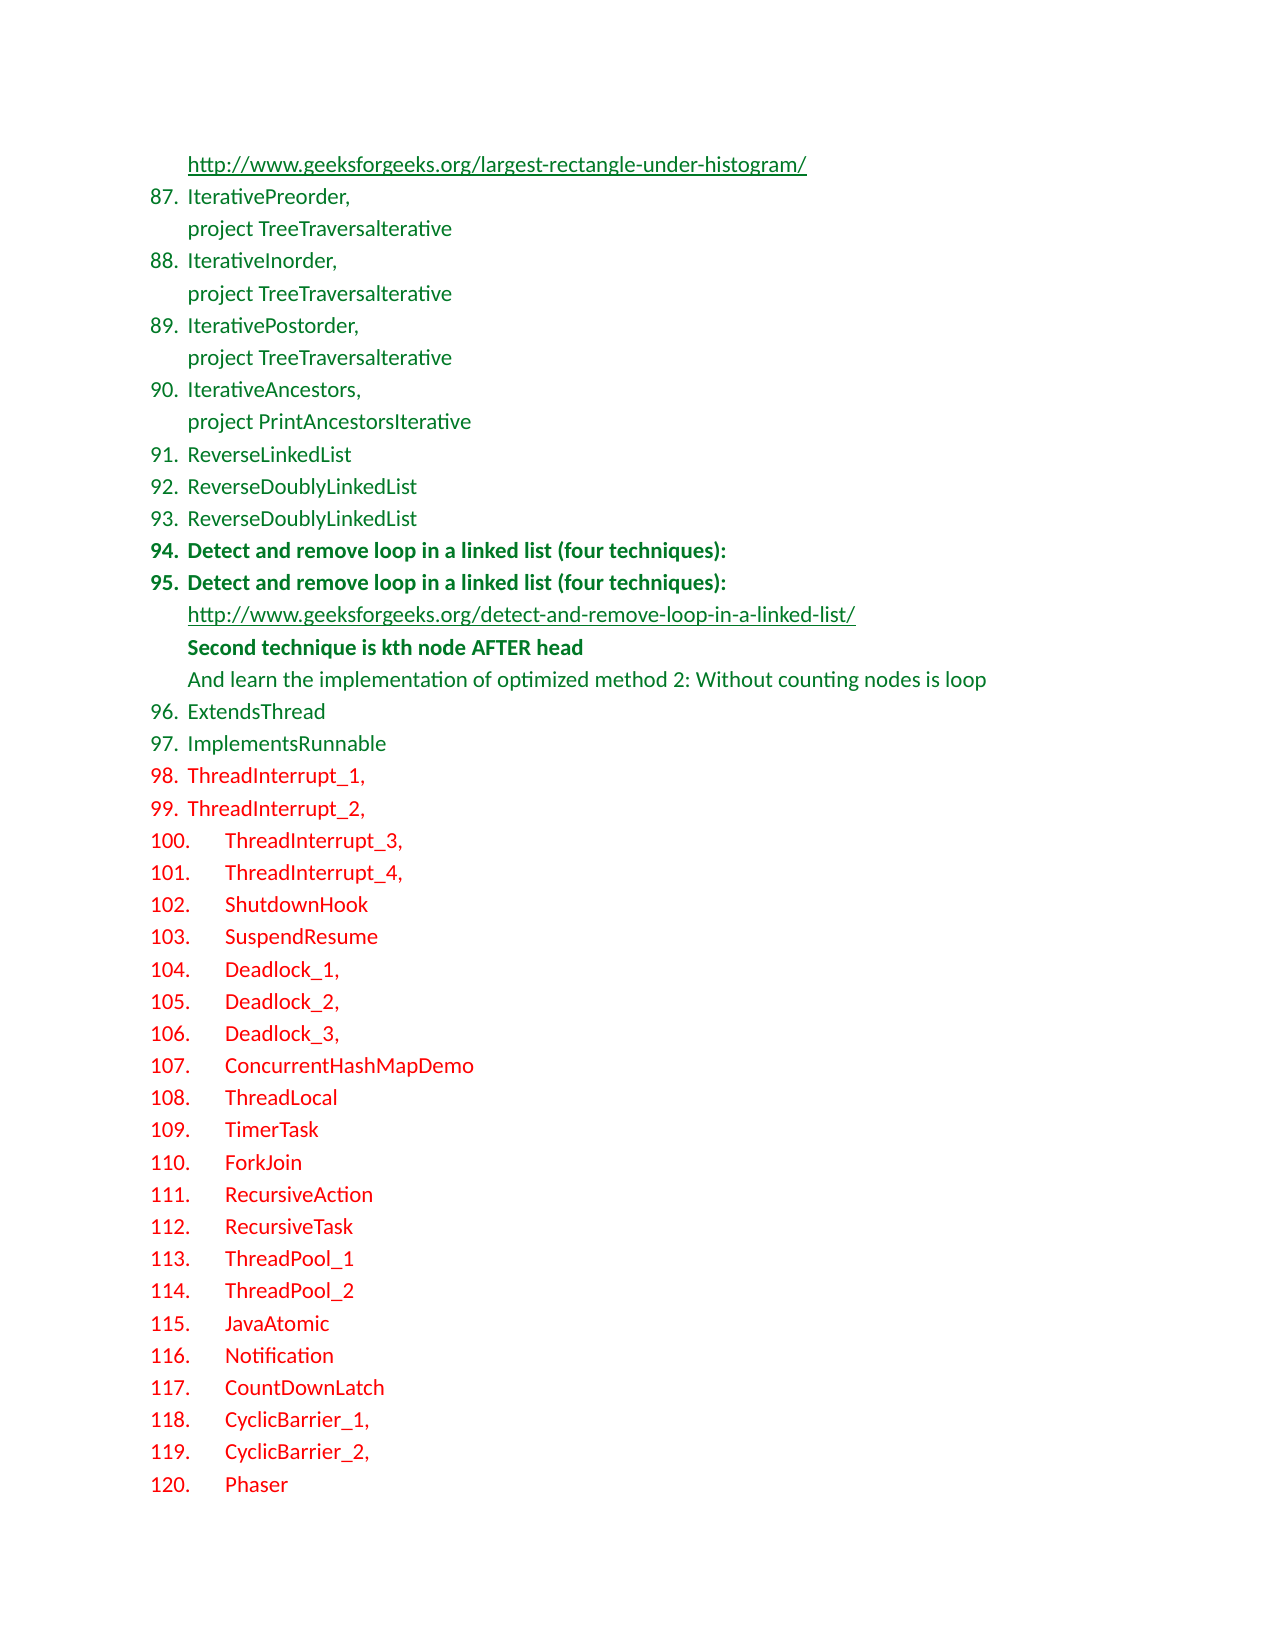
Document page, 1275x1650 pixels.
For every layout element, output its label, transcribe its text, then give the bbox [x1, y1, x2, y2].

list project TreeTraversalterative [150, 343, 1125, 371]
list ThreadInterrupt_1, [150, 762, 1125, 789]
list Deadlock_2, [150, 987, 1125, 1015]
list project TreeTraversalterative [150, 214, 1125, 242]
list ThreadPool_2 [150, 1277, 1125, 1304]
list ThreadInterrupt_2, [150, 794, 1125, 822]
list ThreadInterrupt_3, [150, 826, 1125, 854]
list Second technique is kth node AFTER head [150, 633, 1125, 661]
list SuspendResume [150, 922, 1125, 951]
list CyclicBarrier_2, [150, 1437, 1125, 1466]
list ReverseDoublyLinkedList [150, 504, 1125, 532]
list Deadlock_3, [150, 1019, 1125, 1047]
list ReverseDoublyLinkedList [150, 472, 1125, 500]
list And learn the implementation of optimized method 2: Without counting nodes is loop [150, 665, 1125, 693]
list project PrintAncestorsIterative [150, 407, 1125, 436]
list Phaser [150, 1470, 1125, 1498]
list RecursiveAction [150, 1180, 1125, 1208]
list IterativeAncestors, [150, 375, 1125, 403]
list http://www.geeksforgeeks.org/largest-rectangle-under-histogram/ [150, 150, 1125, 178]
list CyclicBarrier_1, [150, 1405, 1125, 1433]
list Detect and remove loop in a linked list (four techniques): [150, 536, 1125, 564]
list ThreadPool_1 [150, 1244, 1125, 1272]
list IterativePostorder, [150, 311, 1125, 339]
list ForkJoin [150, 1148, 1125, 1176]
list ExtendsThread [150, 697, 1125, 725]
list http://www.geeksforgeeks.org/detect-and-remove-loop-in-a-linked-list/ [150, 601, 1125, 629]
list CountDownLatch [150, 1373, 1125, 1401]
list TimerTask [150, 1116, 1125, 1144]
list Notification [150, 1341, 1125, 1369]
list ThreadLocal [150, 1083, 1125, 1111]
list Detect and remove loop in a linked list (four techniques): [150, 568, 1125, 596]
list Deadlock_1, [150, 955, 1125, 983]
list ShutdownHook [150, 890, 1125, 918]
list ConcurrentHashMapDemo [150, 1051, 1125, 1079]
list IterativeInorder, [150, 247, 1125, 274]
list IterativePreorder, [150, 182, 1125, 210]
list project TreeTraversalterative [150, 279, 1125, 307]
list JavaAtomic [150, 1309, 1125, 1337]
list ImplementsRunnable [150, 729, 1125, 757]
list RecursiveTask [150, 1212, 1125, 1240]
list ReverseLinkedList [150, 440, 1125, 468]
list ThreadInterrupt_4, [150, 858, 1125, 886]
